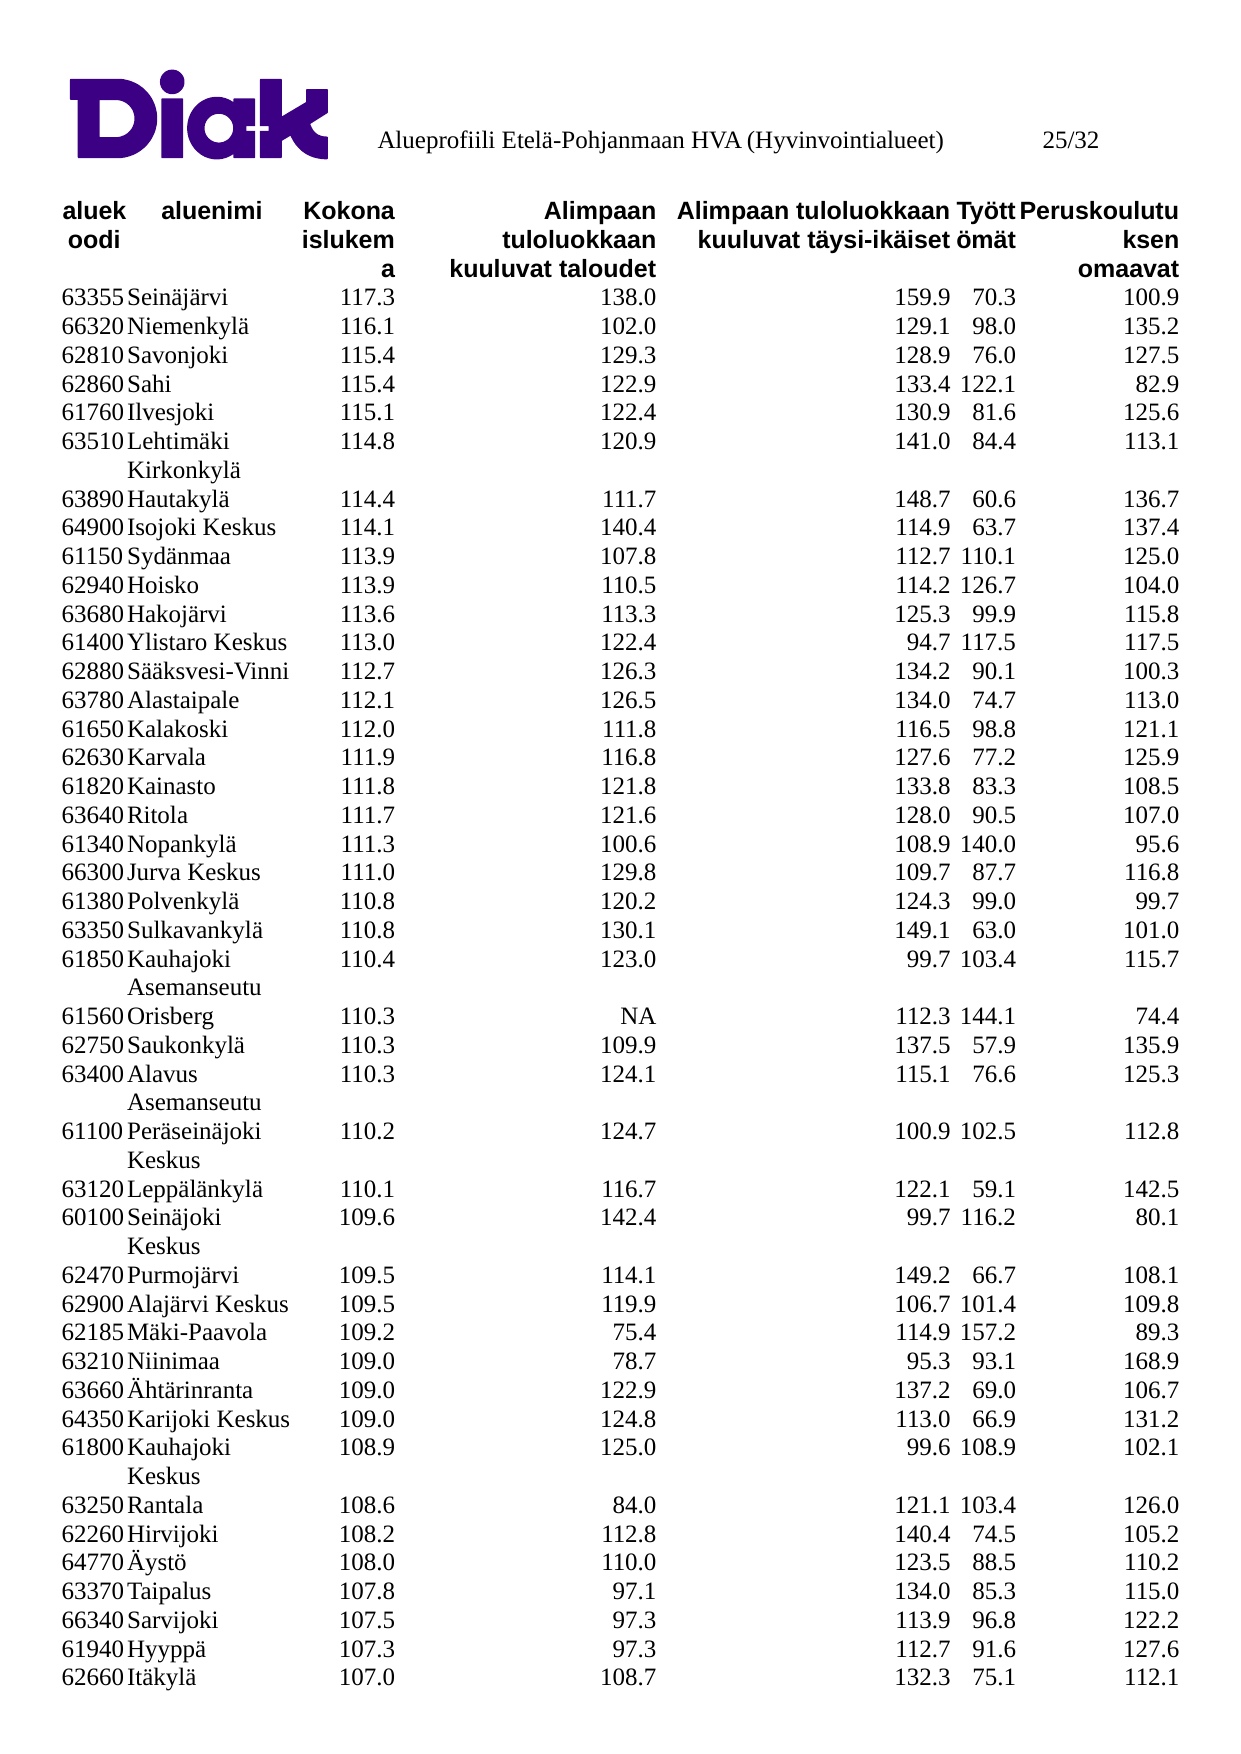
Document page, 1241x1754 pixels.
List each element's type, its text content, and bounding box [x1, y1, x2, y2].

table_cell 63660 [61, 1375, 127, 1404]
table_cell 109.2 [297, 1318, 395, 1346]
table_cell 115.1 [656, 1059, 950, 1116]
table_cell 80.1 [1016, 1203, 1179, 1260]
table_cell 142.4 [395, 1203, 656, 1260]
table_cell 61340 [61, 829, 127, 857]
table_cell 127.6 [656, 743, 950, 771]
table_cell 109.8 [1016, 1289, 1179, 1317]
table_cell 106.7 [1016, 1375, 1179, 1404]
table_cell 108.9 [950, 1433, 1016, 1490]
table_cell 107.0 [1016, 800, 1179, 829]
table_cell 109.9 [395, 1030, 656, 1059]
table_cell 125.3 [656, 599, 950, 627]
table_cell Alavus Asemanseutu [127, 1059, 297, 1116]
table_cell Kauhajoki Keskus [127, 1433, 297, 1490]
table_cell 126.3 [395, 656, 656, 685]
table_cell 134.0 [656, 1576, 950, 1605]
table_cell 115.0 [1016, 1576, 1179, 1605]
table_cell 115.4 [297, 369, 395, 397]
table_cell 62900 [61, 1289, 127, 1317]
table_cell 108.9 [297, 1433, 395, 1490]
table_cell 115.7 [1016, 944, 1179, 1001]
table_cell 82.9 [1016, 369, 1179, 397]
table_cell 61850 [61, 944, 127, 1001]
table_cell 59.1 [950, 1174, 1016, 1202]
table_cell 62470 [61, 1260, 127, 1289]
table_cell 107.8 [395, 541, 656, 570]
table_cell 66320 [61, 311, 127, 340]
table_header Alimpaan tuloluokkaan kuuluvat taloudet [395, 196, 656, 282]
table_cell Seinäjoki Keskus [127, 1203, 297, 1260]
table_cell 112.8 [1016, 1116, 1179, 1174]
table_cell 109.6 [297, 1203, 395, 1260]
table_cell 123.5 [656, 1548, 950, 1576]
table_cell 114.9 [656, 1318, 950, 1346]
table_cell 61560 [61, 1001, 127, 1030]
table_cell 70.3 [950, 283, 1016, 311]
table_cell 112.7 [656, 541, 950, 570]
table_cell 130.9 [656, 398, 950, 426]
table_cell 114.4 [297, 484, 395, 512]
table_cell 107.8 [297, 1576, 395, 1605]
table_cell 66.7 [950, 1260, 1016, 1289]
table_cell Lehtimäki Kirkonkylä [127, 426, 297, 484]
table_cell 62940 [61, 570, 127, 599]
table_cell 144.1 [950, 1001, 1016, 1030]
table_cell Peräseinäjoki Keskus [127, 1116, 297, 1174]
table_cell 60.6 [950, 484, 1016, 512]
table_cell Nopankylä [127, 829, 297, 857]
table_cell 62810 [61, 340, 127, 369]
table_cell 116.5 [656, 714, 950, 742]
table_cell 101.4 [950, 1289, 1016, 1317]
table_cell 77.2 [950, 743, 1016, 771]
table_cell 134.2 [656, 656, 950, 685]
table_cell 63355 [61, 283, 127, 311]
table_cell 101.0 [1016, 915, 1179, 944]
table_cell Jurva Keskus [127, 858, 297, 886]
table_cell 63890 [61, 484, 127, 512]
table_cell 62880 [61, 656, 127, 685]
table_cell 116.1 [297, 311, 395, 340]
table_header Työttömät [950, 196, 1016, 282]
table_cell Ritola [127, 800, 297, 829]
table_cell 110.3 [297, 1030, 395, 1059]
table_cell 63.7 [950, 513, 1016, 541]
table_cell 126.7 [950, 570, 1016, 599]
table_header aluekoodi [61, 196, 127, 282]
table_cell Ähtärinranta [127, 1375, 297, 1404]
table_cell 99.7 [1016, 886, 1179, 915]
table_cell 91.6 [950, 1634, 1016, 1662]
table_cell 135.9 [1016, 1030, 1179, 1059]
table_cell 140.4 [656, 1519, 950, 1547]
table_cell 61940 [61, 1634, 127, 1662]
table_cell 87.7 [950, 858, 1016, 886]
table_header Peruskoulutuksen omaavat [1016, 196, 1179, 282]
table_cell Niinimaa [127, 1346, 297, 1375]
table_cell 110.1 [297, 1174, 395, 1202]
table_header aluenimi [127, 196, 297, 282]
table_cell 140.0 [950, 829, 1016, 857]
table_cell 99.7 [656, 944, 950, 1001]
table_cell Ilvesjoki [127, 398, 297, 426]
table_cell 97.3 [395, 1605, 656, 1634]
table_cell Karijoki Keskus [127, 1404, 297, 1432]
table_cell 128.9 [656, 340, 950, 369]
table_cell 112.7 [297, 656, 395, 685]
table_cell Alajärvi Keskus [127, 1289, 297, 1317]
table_cell 111.3 [297, 829, 395, 857]
table_cell 111.8 [297, 771, 395, 800]
table_cell 75.4 [395, 1318, 656, 1346]
table_cell Sarvijoki [127, 1605, 297, 1634]
table_cell 122.4 [395, 398, 656, 426]
table_cell 133.8 [656, 771, 950, 800]
table_cell Sahi [127, 369, 297, 397]
table_cell 109.0 [297, 1346, 395, 1375]
table_cell 99.7 [656, 1203, 950, 1260]
table_cell 129.8 [395, 858, 656, 886]
table_cell Alastaipale [127, 685, 297, 714]
table_cell 63.0 [950, 915, 1016, 944]
table_cell Sulkavankylä [127, 915, 297, 944]
table_cell Orisberg [127, 1001, 297, 1030]
table_cell 124.3 [656, 886, 950, 915]
table_cell 110.5 [395, 570, 656, 599]
table_cell 63680 [61, 599, 127, 627]
table_cell 61380 [61, 886, 127, 915]
table_cell 74.4 [1016, 1001, 1179, 1030]
table_cell 102.1 [1016, 1433, 1179, 1490]
table_cell 114.2 [656, 570, 950, 599]
table_cell 119.9 [395, 1289, 656, 1317]
table_cell 99.9 [950, 599, 1016, 627]
table_cell 97.3 [395, 1634, 656, 1662]
table_cell 110.3 [297, 1001, 395, 1030]
table_cell 113.0 [1016, 685, 1179, 714]
table_cell Hyyppä [127, 1634, 297, 1662]
table_cell 149.1 [656, 915, 950, 944]
table_cell 129.3 [395, 340, 656, 369]
table_cell 62750 [61, 1030, 127, 1059]
table_cell 63250 [61, 1490, 127, 1519]
table_cell 115.8 [1016, 599, 1179, 627]
table_cell 108.7 [395, 1663, 656, 1691]
table_cell 98.0 [950, 311, 1016, 340]
table_cell 114.1 [395, 1260, 656, 1289]
table_cell 109.5 [297, 1289, 395, 1317]
table_cell 114.8 [297, 426, 395, 484]
table_cell 113.0 [656, 1404, 950, 1432]
table_cell 137.2 [656, 1375, 950, 1404]
table_cell 129.1 [656, 311, 950, 340]
table_cell 107.0 [297, 1663, 395, 1691]
table_cell 138.0 [395, 283, 656, 311]
table_cell 90.5 [950, 800, 1016, 829]
table_cell Sääksvesi-Vinni [127, 656, 297, 685]
table_cell 125.0 [1016, 541, 1179, 570]
table_cell Sydänmaa [127, 541, 297, 570]
table_cell Seinäjärvi [127, 283, 297, 311]
table_cell NA [395, 1001, 656, 1030]
table_cell 113.0 [297, 628, 395, 656]
table_header Kokonaislukema [297, 196, 395, 282]
table_cell 62260 [61, 1519, 127, 1547]
table_cell 122.9 [395, 369, 656, 397]
table_cell 99.0 [950, 886, 1016, 915]
table_cell 148.7 [656, 484, 950, 512]
table_cell 84.0 [395, 1490, 656, 1519]
table_cell 116.8 [395, 743, 656, 771]
table_cell 112.1 [297, 685, 395, 714]
table_cell 113.3 [395, 599, 656, 627]
table_cell 83.3 [950, 771, 1016, 800]
table_cell 89.3 [1016, 1318, 1179, 1346]
table_cell 100.6 [395, 829, 656, 857]
table_cell 108.5 [1016, 771, 1179, 800]
table_cell 122.1 [950, 369, 1016, 397]
table_cell 114.1 [297, 513, 395, 541]
table_cell 132.3 [656, 1663, 950, 1691]
table_cell 97.1 [395, 1576, 656, 1605]
table_cell Itäkylä [127, 1663, 297, 1691]
table_cell 115.1 [297, 398, 395, 426]
table_cell 109.7 [656, 858, 950, 886]
table_cell 105.2 [1016, 1519, 1179, 1547]
table_cell 111.7 [297, 800, 395, 829]
table_cell 96.8 [950, 1605, 1016, 1634]
table_cell 61820 [61, 771, 127, 800]
table_cell 99.6 [656, 1433, 950, 1490]
table_cell 137.4 [1016, 513, 1179, 541]
table_cell 94.7 [656, 628, 950, 656]
table_cell 90.1 [950, 656, 1016, 685]
table_cell 102.0 [395, 311, 656, 340]
table_cell 123.0 [395, 944, 656, 1001]
table_cell 110.8 [297, 915, 395, 944]
table_cell 69.0 [950, 1375, 1016, 1404]
table_cell 75.1 [950, 1663, 1016, 1691]
table_cell Kauhajoki Asemanseutu [127, 944, 297, 1001]
table_cell 95.3 [656, 1346, 950, 1375]
table_cell Rantala [127, 1490, 297, 1519]
table_cell 112.8 [395, 1519, 656, 1547]
table_cell 137.5 [656, 1030, 950, 1059]
table_cell 85.3 [950, 1576, 1016, 1605]
table_cell 88.5 [950, 1548, 1016, 1576]
table_cell 109.0 [297, 1375, 395, 1404]
table_cell Mäki-Paavola [127, 1318, 297, 1346]
table_cell Äystö [127, 1548, 297, 1576]
table_cell 168.9 [1016, 1346, 1179, 1375]
table_cell 159.9 [656, 283, 950, 311]
table_cell 63210 [61, 1346, 127, 1375]
table_cell 74.5 [950, 1519, 1016, 1547]
table_cell 64770 [61, 1548, 127, 1576]
table_cell 108.9 [656, 829, 950, 857]
table_cell 113.6 [297, 599, 395, 627]
table_cell 125.6 [1016, 398, 1179, 426]
table_cell Hoisko [127, 570, 297, 599]
table_cell 113.9 [297, 570, 395, 599]
table_cell 116.8 [1016, 858, 1179, 886]
table_cell 61100 [61, 1116, 127, 1174]
table_cell 124.7 [395, 1116, 656, 1174]
table_cell 122.2 [1016, 1605, 1179, 1634]
table_cell 108.1 [1016, 1260, 1179, 1289]
table_cell 62630 [61, 743, 127, 771]
table_cell 61760 [61, 398, 127, 426]
table_cell 109.5 [297, 1260, 395, 1289]
table_cell 63350 [61, 915, 127, 944]
table_cell 66.9 [950, 1404, 1016, 1432]
table_cell 141.0 [656, 426, 950, 484]
table_cell 110.8 [297, 886, 395, 915]
table_cell 100.9 [656, 1116, 950, 1174]
table_cell 140.4 [395, 513, 656, 541]
table_cell 74.7 [950, 685, 1016, 714]
table_cell 110.4 [297, 944, 395, 1001]
table_cell 110.2 [297, 1116, 395, 1174]
table_cell Hirvijoki [127, 1519, 297, 1547]
table_cell 125.9 [1016, 743, 1179, 771]
table_cell 149.2 [656, 1260, 950, 1289]
table_cell 104.0 [1016, 570, 1179, 599]
table_cell 111.0 [297, 858, 395, 886]
table_cell 61650 [61, 714, 127, 742]
table_cell 62660 [61, 1663, 127, 1691]
table_cell Ylistaro Keskus [127, 628, 297, 656]
table_cell Hakojärvi [127, 599, 297, 627]
table_cell 106.7 [656, 1289, 950, 1317]
table_cell 121.6 [395, 800, 656, 829]
table_cell 103.4 [950, 1490, 1016, 1519]
table_cell 116.2 [950, 1203, 1016, 1260]
table_cell 100.3 [1016, 656, 1179, 685]
table_cell 63400 [61, 1059, 127, 1116]
table_cell 125.3 [1016, 1059, 1179, 1116]
table_cell 110.2 [1016, 1548, 1179, 1576]
table_cell 76.0 [950, 340, 1016, 369]
table_cell 113.9 [656, 1605, 950, 1634]
table_cell 61400 [61, 628, 127, 656]
table_cell 66300 [61, 858, 127, 886]
table_cell 108.2 [297, 1519, 395, 1547]
table_header Alimpaan tuloluokkaan kuuluvat täysi-ikäiset [656, 196, 950, 282]
table_cell 107.5 [297, 1605, 395, 1634]
table_cell 64900 [61, 513, 127, 541]
table_cell 108.6 [297, 1490, 395, 1519]
table_cell 64350 [61, 1404, 127, 1432]
table_cell 60100 [61, 1203, 127, 1260]
table_cell 110.1 [950, 541, 1016, 570]
table_cell 107.3 [297, 1634, 395, 1662]
table_cell 57.9 [950, 1030, 1016, 1059]
table_cell 62185 [61, 1318, 127, 1346]
table_cell 112.0 [297, 714, 395, 742]
table_cell 111.9 [297, 743, 395, 771]
table_cell 120.9 [395, 426, 656, 484]
table_cell 100.9 [1016, 283, 1179, 311]
table_cell 78.7 [395, 1346, 656, 1375]
table_cell 126.0 [1016, 1490, 1179, 1519]
table_cell 121.1 [656, 1490, 950, 1519]
table_cell 103.4 [950, 944, 1016, 1001]
table_cell 109.0 [297, 1404, 395, 1432]
table_cell 63370 [61, 1576, 127, 1605]
table_cell 127.6 [1016, 1634, 1179, 1662]
table_cell 135.2 [1016, 311, 1179, 340]
table_cell 122.1 [656, 1174, 950, 1202]
table_cell Karvala [127, 743, 297, 771]
table_cell Isojoki Keskus [127, 513, 297, 541]
table_cell 76.6 [950, 1059, 1016, 1116]
table_cell 126.5 [395, 685, 656, 714]
table_cell Polvenkylä [127, 886, 297, 915]
table_cell 117.3 [297, 283, 395, 311]
table_cell 120.2 [395, 886, 656, 915]
table_cell 98.8 [950, 714, 1016, 742]
table_cell Taipalus [127, 1576, 297, 1605]
table_cell 110.0 [395, 1548, 656, 1576]
table_cell 125.0 [395, 1433, 656, 1490]
table_cell 63640 [61, 800, 127, 829]
table_cell 130.1 [395, 915, 656, 944]
table_cell 133.4 [656, 369, 950, 397]
table_cell 66340 [61, 1605, 127, 1634]
table_cell 61800 [61, 1433, 127, 1490]
table_cell 113.9 [297, 541, 395, 570]
table_cell 115.4 [297, 340, 395, 369]
table_cell 81.6 [950, 398, 1016, 426]
table_cell 102.5 [950, 1116, 1016, 1174]
table_cell 142.5 [1016, 1174, 1179, 1202]
table_cell 114.9 [656, 513, 950, 541]
table_cell Hautakylä [127, 484, 297, 512]
table_cell 124.1 [395, 1059, 656, 1116]
table_cell 121.8 [395, 771, 656, 800]
table_cell 61150 [61, 541, 127, 570]
table_cell 111.8 [395, 714, 656, 742]
table_cell 63510 [61, 426, 127, 484]
table_cell 157.2 [950, 1318, 1016, 1346]
table_cell 122.9 [395, 1375, 656, 1404]
table_cell Leppälänkylä [127, 1174, 297, 1202]
table_cell 116.7 [395, 1174, 656, 1202]
table_cell 117.5 [950, 628, 1016, 656]
table_cell 93.1 [950, 1346, 1016, 1375]
table_cell 63120 [61, 1174, 127, 1202]
table_cell 122.4 [395, 628, 656, 656]
table_cell Niemenkylä [127, 311, 297, 340]
table_cell 112.3 [656, 1001, 950, 1030]
table_cell 62860 [61, 369, 127, 397]
table_cell 95.6 [1016, 829, 1179, 857]
table_cell Kainasto [127, 771, 297, 800]
table_cell 112.1 [1016, 1663, 1179, 1691]
table_cell 84.4 [950, 426, 1016, 484]
table_cell 108.0 [297, 1548, 395, 1576]
table_cell 110.3 [297, 1059, 395, 1116]
table_cell 113.1 [1016, 426, 1179, 484]
table_cell Savonjoki [127, 340, 297, 369]
table_cell 134.0 [656, 685, 950, 714]
table_cell 111.7 [395, 484, 656, 512]
table_cell 112.7 [656, 1634, 950, 1662]
table_cell 131.2 [1016, 1404, 1179, 1432]
table_cell 121.1 [1016, 714, 1179, 742]
table_cell 117.5 [1016, 628, 1179, 656]
table_cell Purmojärvi [127, 1260, 297, 1289]
table_cell 124.8 [395, 1404, 656, 1432]
table_cell 127.5 [1016, 340, 1179, 369]
table_cell 128.0 [656, 800, 950, 829]
table_cell 63780 [61, 685, 127, 714]
table_cell 136.7 [1016, 484, 1179, 512]
table_cell Kalakoski [127, 714, 297, 742]
table_cell Saukonkylä [127, 1030, 297, 1059]
